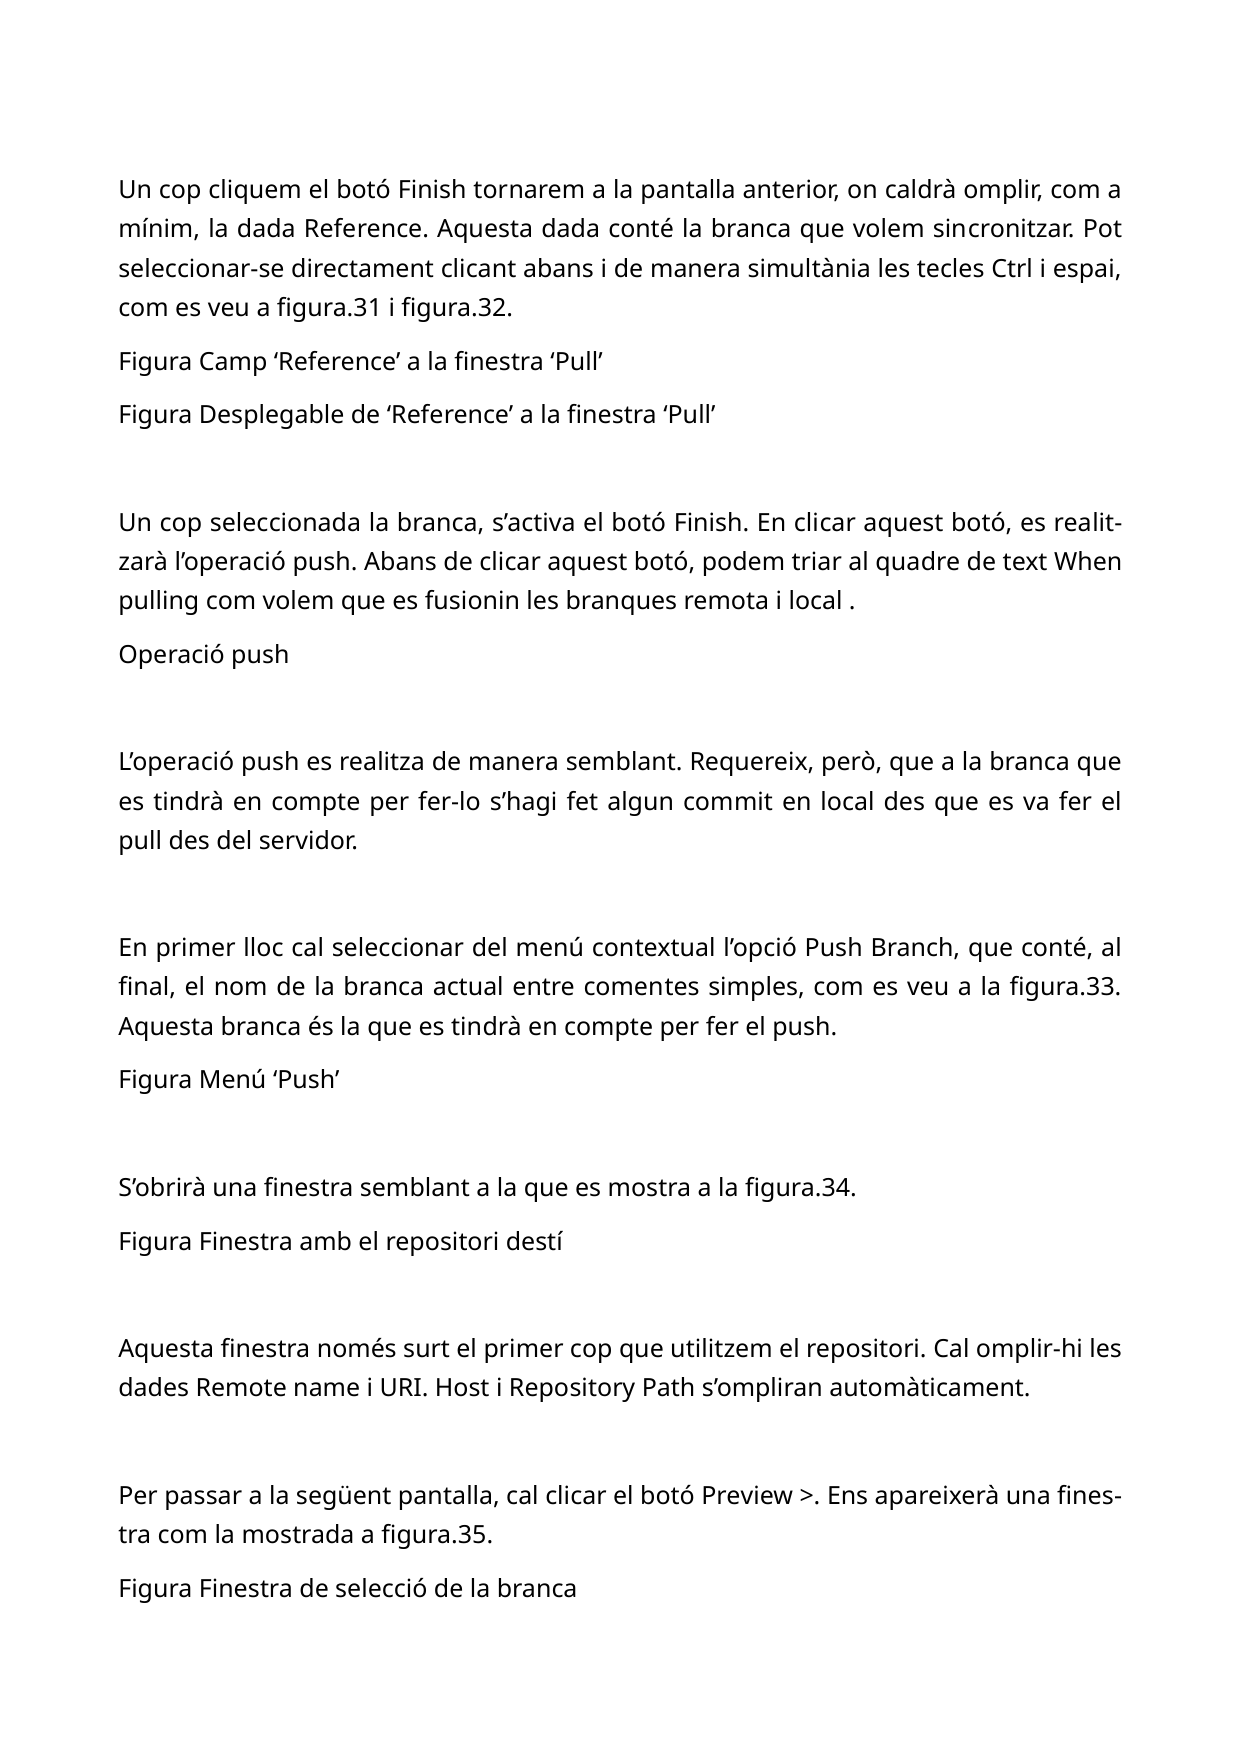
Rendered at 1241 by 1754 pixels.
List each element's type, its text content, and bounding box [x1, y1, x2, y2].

text Aquesta fines­tra només surt el pri­mer cop que uti­lit­zem el repo­si­tori. Cal omplir-hi les dades Remote name i URI. Host i Repo­si­tory Path s’ompli­ran auto­mà­ti­ca­ment. [118, 1331, 1122, 1404]
text Un cop cli­quem el botó Finish tor­na­rem a la pan­ta­lla ante­rior, on cal­drà omplir, com a mínim, la dada Refe­rence. Aquesta dada conté la branca que volem sin­cro­nit­zar. Pot selec­ci­o­nar-se direc­ta­ment cli­cant abans i de manera simul­tà­nia les tecles Ctrl i espai, com es veu a figura.31 i figura.32. [118, 172, 1122, 323]
text L’ope­ra­ció push es rea­litza de manera sem­blant. Reque­reix, però, que a la branca que es tin­drà en compte per fer-lo s’hagi fet algun com­mit en local des que es va fer el pull des del ser­vi­dor. [118, 744, 1122, 856]
text Per pas­sar a la següent pan­ta­lla, cal cli­car el botó Pre­view >. Ens apa­rei­xerà una fines­tra com la mos­trada a figura.35. [118, 1477, 1122, 1551]
text S’obrirà una fines­tra sem­blant a la que es mos­tra a la figura.34. [118, 1169, 1122, 1203]
text Figura Menú ‘Push’ [118, 1062, 1122, 1096]
text Ope­ra­ció push [118, 636, 1122, 671]
text Figura Fines­tra amb el repo­si­tori destí [118, 1223, 1122, 1257]
text Figura Des­ple­ga­ble de ‘Refe­rence’ a la fines­tra ‘Pull’ [118, 397, 1122, 431]
text Figura Fines­tra de selec­ció de la branca [118, 1570, 1122, 1604]
text En pri­mer lloc cal selec­ci­o­nar del menú con­tex­tual l’opció Push Branch, que conté, al final, el nom de la branca actual entre comen­tes sim­ples, com es veu a la figura.33. Aquesta branca és la que es tin­drà en compte per fer el push. [118, 930, 1122, 1042]
text Un cop selec­ci­o­nada la branca, s’activa el botó Finish. En cli­car aquest botó, es rea­lit­zarà l’ope­ra­ció push. Abans de cli­car aquest botó, podem triar al qua­dre de text When pulling com volem que es fusi­o­nin les bran­ques remota i local . [118, 504, 1122, 617]
text Figura Camp ‘Refe­rence’ a la fines­tra ‘Pull’ [118, 343, 1122, 377]
